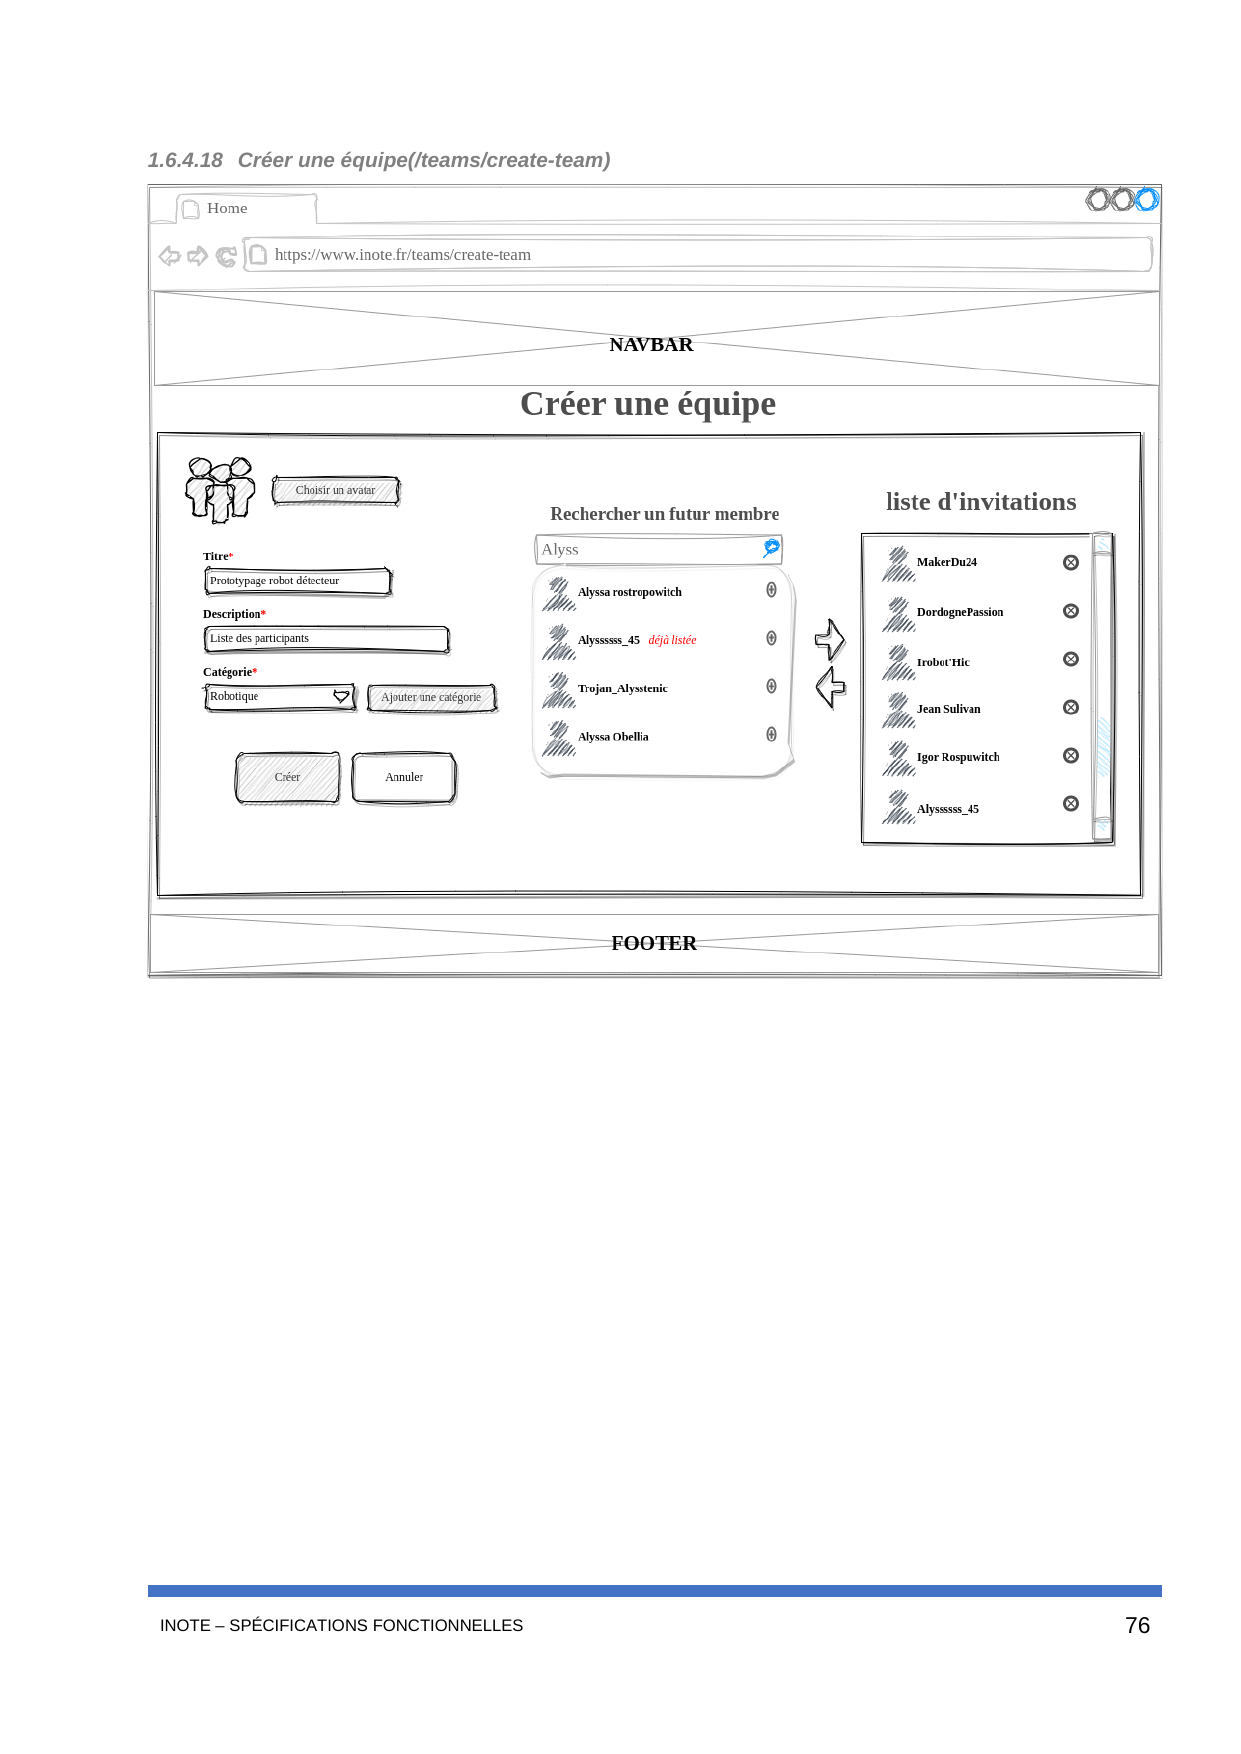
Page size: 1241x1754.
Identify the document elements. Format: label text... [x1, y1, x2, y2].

picture [147, 184, 1163, 979]
subtitle Créer une équipe(/teams/create-team) [148, 148, 1162, 172]
